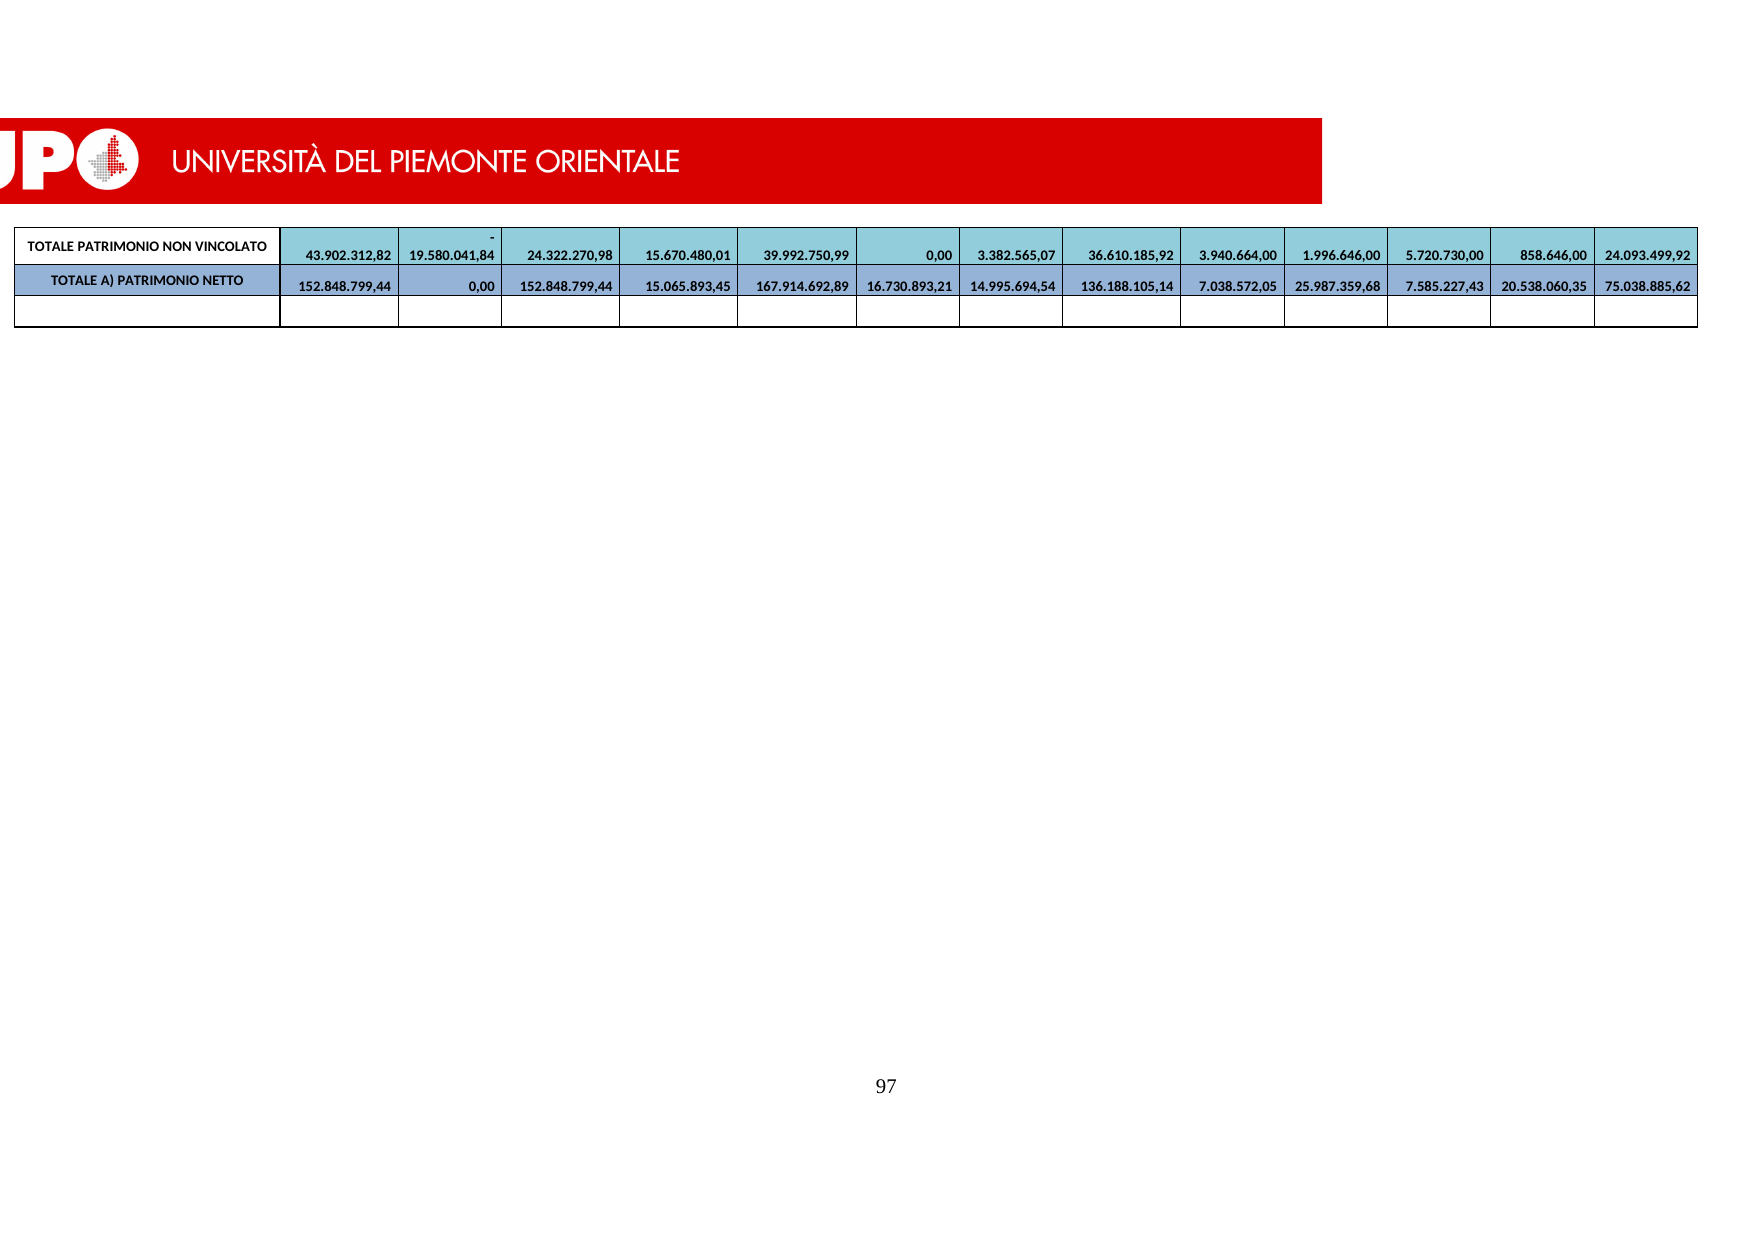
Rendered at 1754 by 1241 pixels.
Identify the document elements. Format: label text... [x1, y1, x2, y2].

table_cell 20.538.060,35 [1491, 265, 1594, 295]
table_cell [857, 296, 959, 326]
table_cell [1698, 295, 1705, 326]
table_cell 75.038.885,62 [1595, 265, 1697, 295]
table_cell [399, 296, 501, 326]
table_cell [960, 296, 1062, 326]
table_cell -19.580.041,84 [399, 228, 501, 264]
table_cell [1491, 296, 1594, 326]
table_cell TOTALE PATRIMONIO NON VINCOLATO [15, 228, 279, 264]
table_cell 15.065.893,45 [620, 265, 737, 295]
table_cell 7.585.227,43 [1388, 265, 1490, 295]
table_cell 24.093.499,92 [1595, 228, 1697, 264]
table_cell 0,00 [857, 228, 959, 264]
table_cell 3.382.565,07 [960, 228, 1062, 264]
table_cell 7.038.572,05 [1181, 265, 1284, 295]
table_cell 3.940.664,00 [1181, 228, 1284, 264]
table_cell [620, 296, 737, 326]
table_cell [15, 296, 279, 326]
table_cell [1698, 227, 1705, 264]
table_cell 167.914.692,89 [738, 265, 856, 295]
table_cell 16.730.893,21 [857, 265, 959, 295]
table_cell 1.996.646,00 [1285, 228, 1387, 264]
table_cell [502, 296, 619, 326]
table_cell 39.992.750,99 [738, 228, 856, 264]
table_cell 152.848.799,44 [281, 265, 398, 295]
table_cell 25.987.359,68 [1285, 265, 1387, 295]
table_cell 36.610.185,92 [1063, 228, 1180, 264]
table_cell [1388, 296, 1490, 326]
table_cell TOTALE A) PATRIMONIO NETTO [15, 265, 279, 295]
table_cell [1181, 296, 1284, 326]
table_cell 5.720.730,00 [1388, 228, 1490, 264]
table_cell [1595, 296, 1697, 326]
table_cell 43.902.312,82 [281, 228, 398, 264]
table_cell 0,00 [399, 265, 501, 295]
table_cell 24.322.270,98 [502, 228, 619, 264]
table_cell 15.670.480,01 [620, 228, 737, 264]
table_cell 858.646,00 [1491, 228, 1594, 264]
table_cell 136.188.105,14 [1063, 265, 1180, 295]
table_cell [1285, 296, 1387, 326]
table_cell [738, 296, 856, 326]
table_cell [281, 296, 398, 326]
table_cell [1698, 264, 1705, 295]
table_cell 14.995.694,54 [960, 265, 1062, 295]
table_cell 152.848.799,44 [502, 265, 619, 295]
table_cell [1063, 296, 1180, 326]
